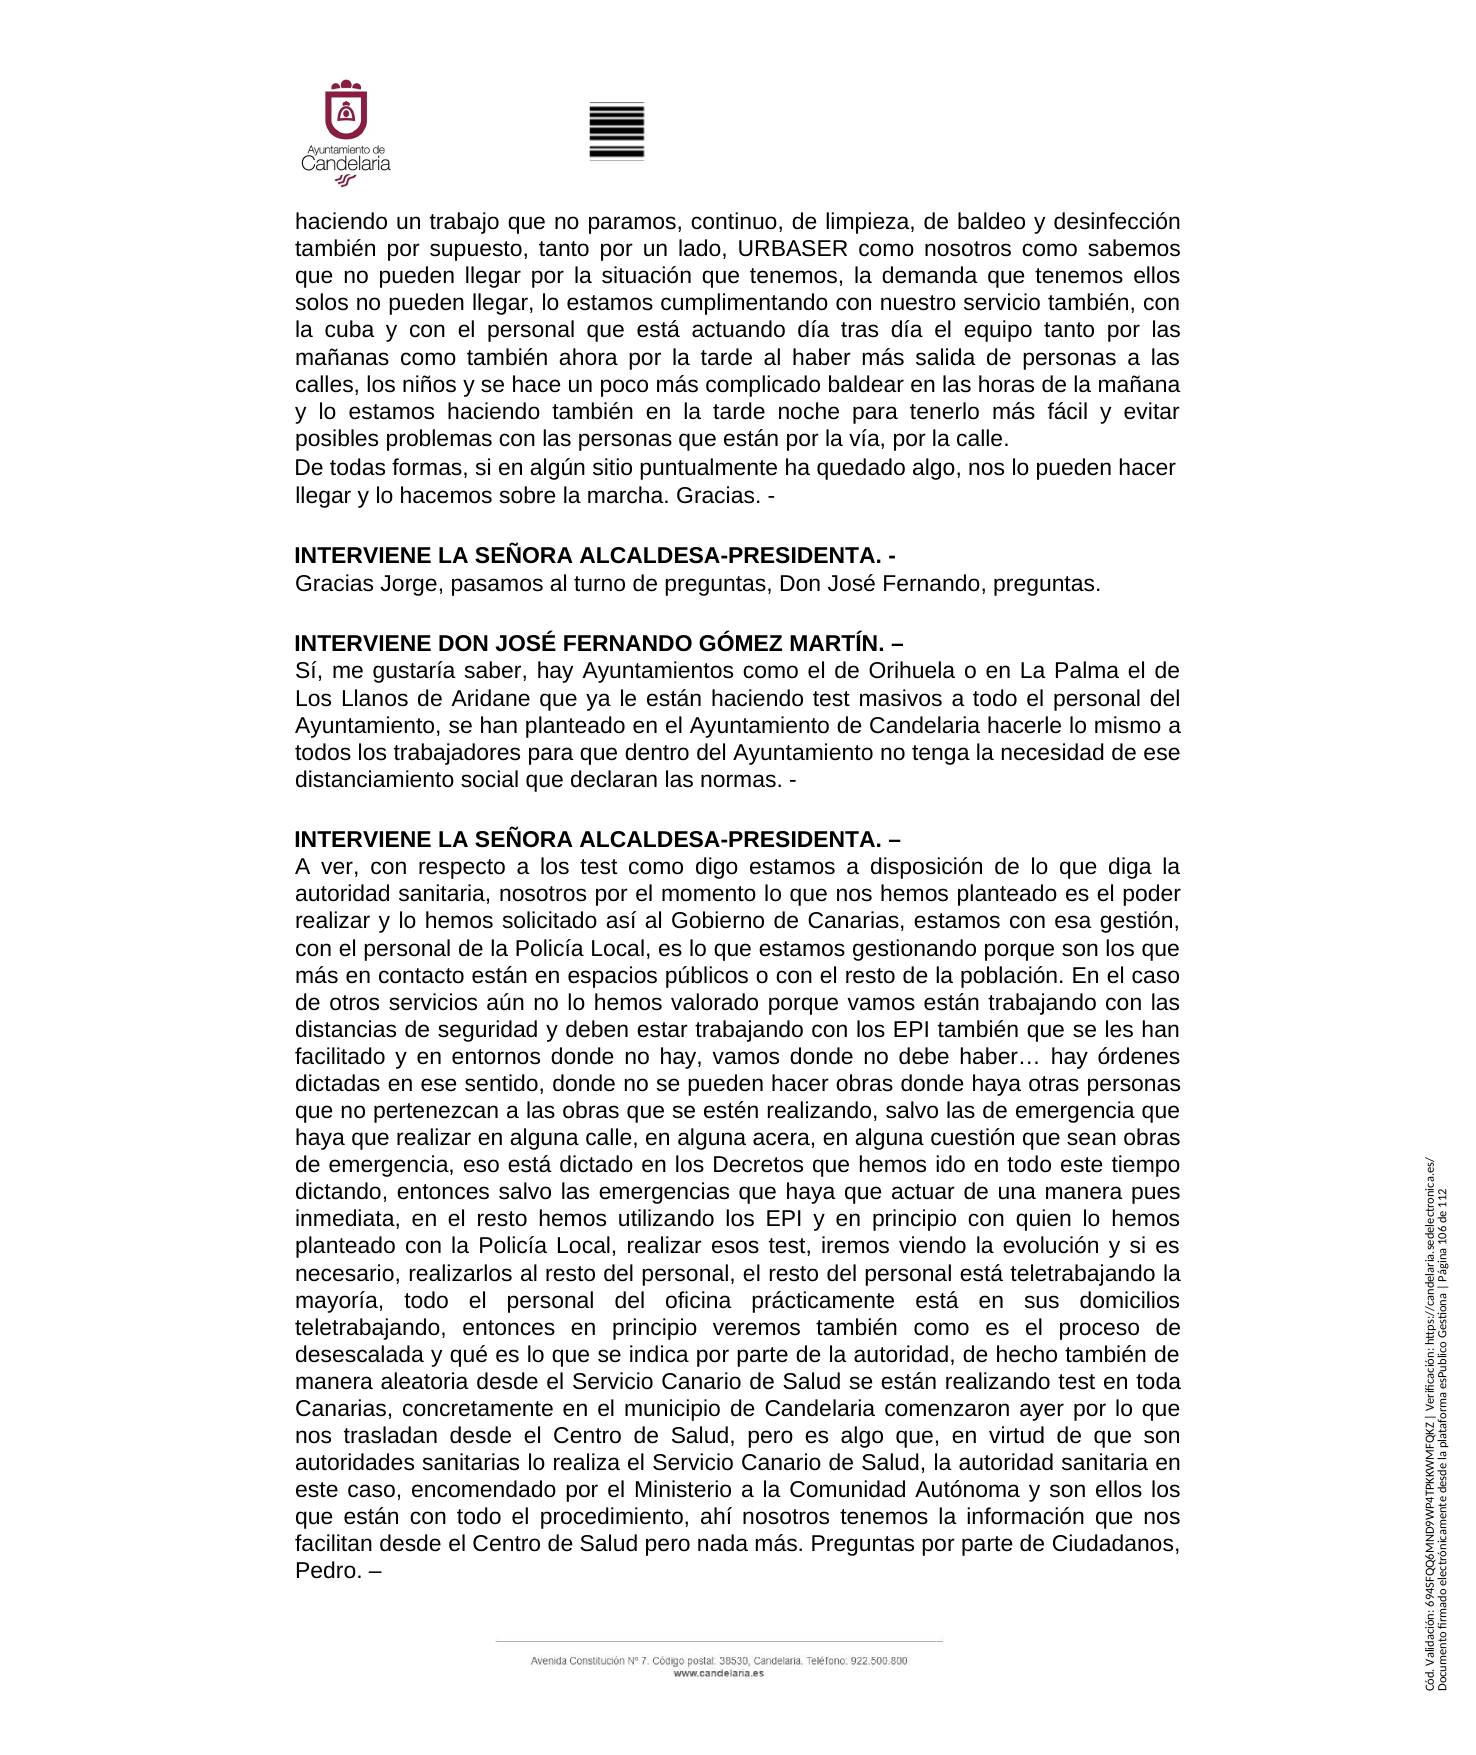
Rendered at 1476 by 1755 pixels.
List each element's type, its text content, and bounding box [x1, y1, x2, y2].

text De todas formas, si en algún sitio puntualmente ha quedado algo, nos lo pueden hacer llegar y lo hacemos sobre la marcha. Gracias. - [294, 454, 1181, 508]
text A ver, con respecto a los test como digo estamos a disposición de lo que diga la autoridad sanitaria, nosotros por el momento lo que nos hemos planteado es el poder realizar y lo hemos solicitado así al Gobierno de Canarias, estamos con esa gestión, con el personal de la Policía Local, es lo que estamos gestionando porque son los que más en contacto están en espacios públicos o con el resto de la población. En el caso de otros servicios aún no lo hemos valorado porque vamos están trabajando con las distancias de seguridad y deben estar trabajando con los EPI también que se les han facilitado y en entornos donde no hay, vamos donde no debe haber… hay órdenes dictadas en ese sentido, donde no se pueden hacer obras donde haya otras personas que no pertenezcan a las obras que se estén realizando, salvo las de emergencia que haya que realizar en alguna calle, en alguna acera, en alguna cuestión que sean obras de emergencia, eso está dictado en los Decretos que hemos ido en todo este tiempo dictando, entonces salvo las emergencias que haya que actuar de una manera pues inmediata, en el resto hemos utilizando los EPI y en principio con quien lo hemos planteado con la Policía Local, realizar esos test, iremos viendo la evolución y si es necesario, realizarlos al resto del personal, el resto del personal está teletrabajando la mayoría, todo el personal del oficina prácticamente está en sus domicilios teletrabajando, entonces en principio veremos también como es el proceso de desescalada y qué es lo que se indica por parte de la autoridad, de hecho también de manera aleatoria desde el Servicio Canario de Salud se están realizando test en toda Canarias, concretamente en el municipio de Candelaria comenzaron ayer por lo que nos trasladan desde el Centro de Salud, pero es algo que, en virtud de que son autoridades sanitarias lo realiza el Servicio Canario de Salud, la autoridad sanitaria en este caso, encomendado por el Ministerio a la Comunidad Autónoma y son ellos los que están con todo el procedimiento, ahí nosotros tenemos la información que nos facilitan desde el Centro de Salud pero nada más. Preguntas por parte de Ciudadanos, Pedro. – [295, 853, 1181, 1584]
text INTERVIENE LA SEÑORA ALCALDESA-PRESIDENTA. - [294, 542, 1182, 568]
text Gracias Jorge, pasamos al turno de preguntas, Don José Fernando, preguntas. [295, 569, 1181, 596]
text INTERVIENE DON JOSÉ FERNANDO GÓMEZ MARTÍN. – [294, 629, 1182, 656]
text haciendo un trabajo que no paramos, continuo, de limpieza, de baldeo y desinfección también por supuesto, tanto por un lado, URBASER como nosotros como sabemos que no pueden llegar por la situación que tenemos, la demanda que tenemos ellos solos no pueden llegar, lo estamos cumplimentando con nuestro servicio también, con la cuba y con el personal que está actuando día tras día el equipo tanto por las mañanas como también ahora por la tarde al haber más salida de personas a las calles, los niños y se hace un poco más complicado baldear en las horas de la mañana y lo estamos haciendo también en la tarde noche para tenerlo más fácil y evitar posibles problemas con las personas que están por la vía, por la calle. [295, 208, 1181, 451]
text Sí, me gustaría saber, hay Ayuntamientos como el de Orihuela o en La Palma el de Los Llanos de Aridane que ya le están haciendo test masivos a todo el personal del Ayuntamiento, se han planteado en el Ayuntamiento de Candelaria hacerle lo mismo a todos los trabajadores para que dentro del Ayuntamiento no tenga la necesidad de ese distanciamiento social que declaran las normas. - [295, 657, 1181, 792]
text INTERVIENE LA SEÑORA ALCALDESA-PRESIDENTA. – [294, 826, 1182, 852]
